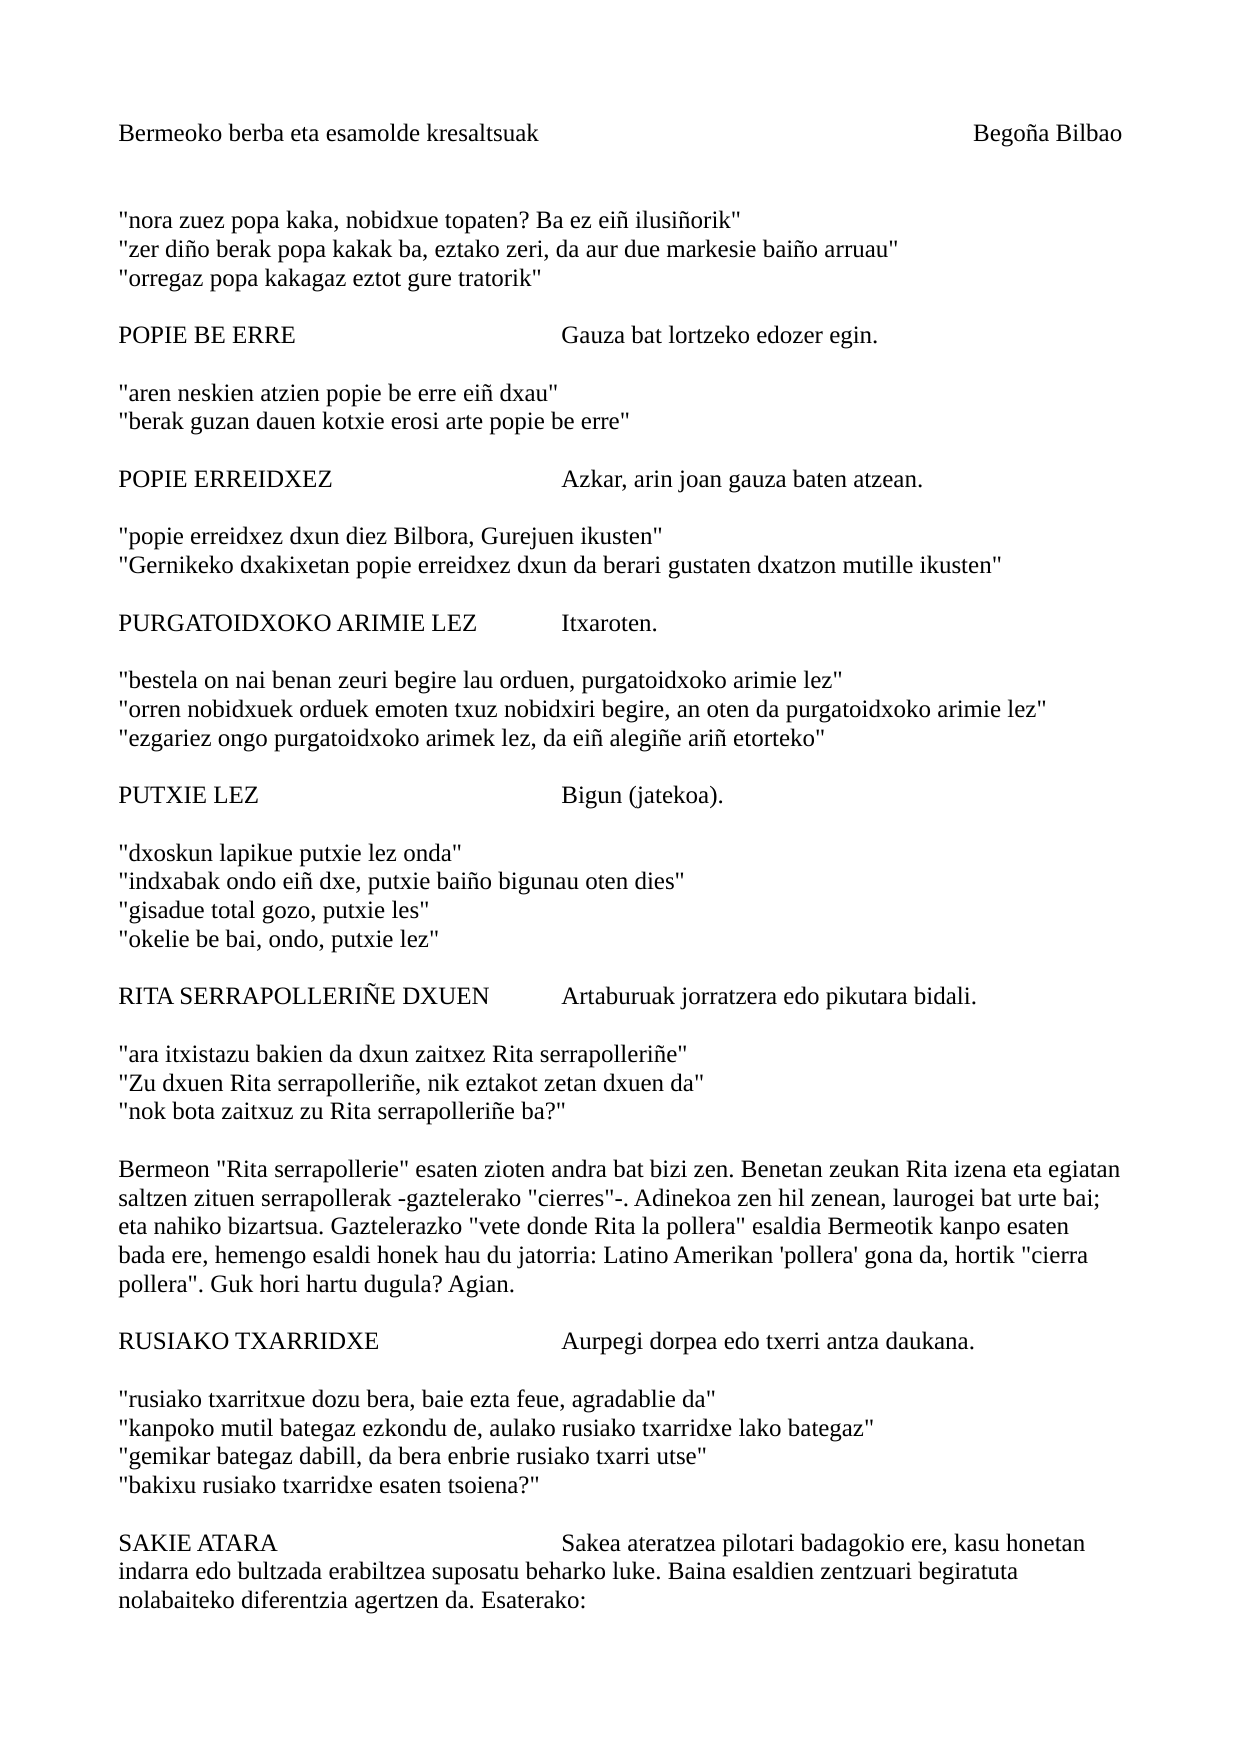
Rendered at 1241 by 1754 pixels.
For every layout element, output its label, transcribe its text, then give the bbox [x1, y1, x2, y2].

text SAKIE ATARA Sakea ateratzea pilotari badagokio ere, kasu honetan indarra edo bultzada erabiltzea suposatu beharko luke. Baina esaldien zentzuari begiratuta nolabaiteko diferentzia agertzen da. Esaterako: [118, 1528, 1122, 1614]
text POPIE ERREIDXEZ Azkar, arin joan gauza baten atzean. [118, 464, 1122, 493]
text "ezgariez ongo purgatoidxoko arimek lez, da eiñ alegiñe ariñ etorteko" [118, 723, 1122, 751]
text "zer diño berak popa kakak ba, eztako zeri, da aur due markesie baiño arruau" [118, 234, 1122, 263]
text "gemikar bategaz dabill, da bera enbrie rusiako txarri utse" [118, 1441, 1122, 1470]
text "orren nobidxuek orduek emoten txuz nobidxiri begire, an oten da purgatoidxoko arimie lez" [118, 694, 1122, 723]
text "berak guzan dauen kotxie erosi arte popie be erre" [118, 406, 1122, 435]
text "okelie be bai, ondo, putxie lez" [118, 924, 1122, 953]
text "bakixu rusiako txarridxe esaten tsoiena?" [118, 1470, 1122, 1499]
text "indxabak ondo eiñ dxe, putxie baiño bigunau oten dies" [118, 866, 1122, 895]
text "kanpoko mutil bategaz ezkondu de, aulako rusiako txarridxe lako bategaz" [118, 1413, 1122, 1441]
text "bestela on nai benan zeuri begire lau orduen, purgatoidxoko arimie lez" [118, 665, 1122, 694]
text RITA SERRAPOLLERIÑE DXUEN Artaburuak jorratzera edo pikutara bidali. [118, 981, 1122, 1010]
text PUTXIE LEZ Bigun (jatekoa). [118, 780, 1122, 809]
text "orregaz popa kakagaz eztot gure tratorik" [118, 263, 1122, 291]
text "nora zuez popa kaka, nobidxue topaten? Ba ez eiñ ilusiñorik" [118, 205, 1122, 234]
text "gisadue total gozo, putxie les" [118, 895, 1122, 924]
text "Gernikeko dxakixetan popie erreidxez dxun da berari gustaten dxatzon mutille ikusten" [118, 550, 1122, 579]
text "rusiako txarritxue dozu bera, baie ezta feue, agradablie da" [118, 1384, 1122, 1413]
text Bermeon "Rita serrapollerie" esaten zioten andra bat bizi zen. Benetan zeukan Rita izena eta egiatan saltzen zituen serrapollerak -gaztelerako "cierres"-. Adinekoa zen hil zenean, laurogei bat urte bai; eta nahiko bizartsua. Gaztelerazko "vete donde Rita la pollera" esaldia Bermeotik kanpo esaten bada ere, hemengo esaldi honek hau du jatorria: Latino Amerikan 'pollera' gona da, hortik "cierra pollera". Guk hori hartu dugula? Agian. [118, 1154, 1122, 1298]
text POPIE BE ERRE Gauza bat lortzeko edozer egin. [118, 320, 1122, 349]
text "popie erreidxez dxun diez Bilbora, Gurejuen ikusten" [118, 521, 1122, 550]
text "ara itxistazu bakien da dxun zaitxez Rita serrapolleriñe" [118, 1039, 1122, 1068]
text PURGATOIDXOKO ARIMIE LEZ Itxaroten. [118, 608, 1122, 636]
text "dxoskun lapikue putxie lez onda" [118, 838, 1122, 866]
text RUSIAKO TXARRIDXE Aurpegi dorpea edo txerri antza daukana. [118, 1326, 1122, 1355]
text "Zu dxuen Rita serrapolleriñe, nik eztakot zetan dxuen da" [118, 1068, 1122, 1096]
text "aren neskien atzien popie be erre eiñ dxau" [118, 378, 1122, 406]
text "nok bota zaitxuz zu Rita serrapolleriñe ba?" [118, 1096, 1122, 1125]
